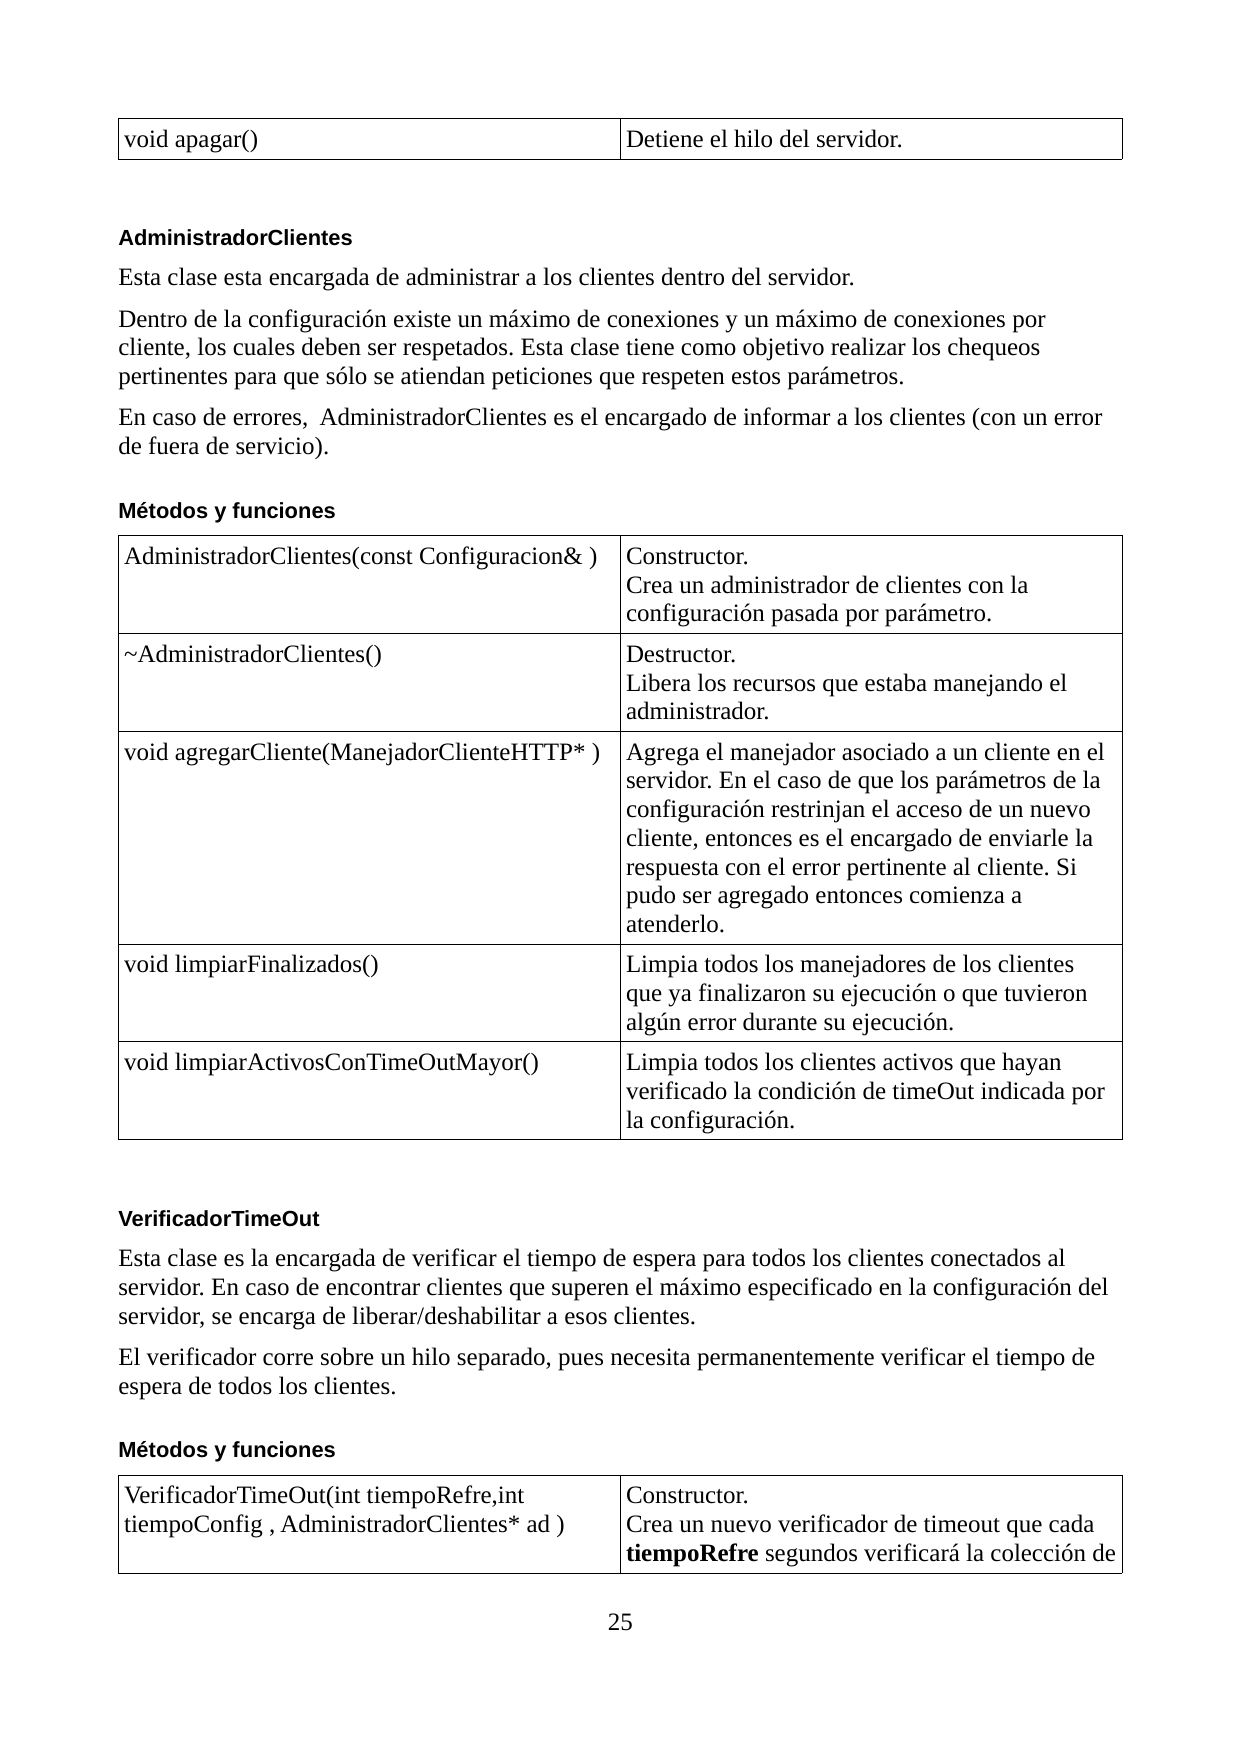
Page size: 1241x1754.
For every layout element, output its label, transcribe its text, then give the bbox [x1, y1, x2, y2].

table_cell ~AdministradorClientes() [119, 634, 620, 731]
table_cell Destructor. Libera los recursos que estaba manejando el administrador. [621, 634, 1122, 731]
table_header Constructor. Crea un nuevo verificador de timeout que cada tiempoRefre segundos verificará la colección de [621, 1476, 1122, 1573]
subtitle VerificadorTimeOut [118, 1206, 1122, 1231]
table_header Constructor. Crea un administrador de clientes con la configuración pasada por parámetro. [621, 536, 1122, 633]
text En caso de errores, AdministradorClientes es el encargado de informar a los clientes (con un error de fuera de servicio). [118, 402, 1122, 460]
table_cell void agregarCliente(ManejadorClienteHTTP* ) [119, 732, 620, 944]
table_header AdministradorClientes(const Configuracion& ) [119, 536, 620, 633]
subtitle Métodos y funciones [118, 1437, 1122, 1462]
subtitle AdministradorClientes [118, 225, 1122, 250]
table_header VerificadorTimeOut(int tiempoRefre,int tiempoConfig , AdministradorClientes* ad ) [119, 1476, 620, 1573]
table_cell void limpiarActivosConTimeOutMayor() [119, 1042, 620, 1139]
table_cell Detiene el hilo del servidor. [621, 119, 1122, 158]
text El verificador corre sobre un hilo separado, pues necesita permanentemente verificar el tiempo de espera de todos los clientes. [118, 1342, 1122, 1399]
text Esta clase esta encargada de administrar a los clientes dentro del servidor. [118, 262, 1122, 291]
table_cell void limpiarFinalizados() [119, 945, 620, 1041]
table_cell Agrega el manejador asociado a un cliente en el servidor. En el caso de que los parámetros de la configuración restrinjan el acceso de un nuevo cliente, entonces es el encargado de enviarle la respuesta con el error pertinente al cliente. Si pudo ser agregado entonces comienza a atenderlo. [621, 732, 1122, 944]
text Esta clase es la encargada de verificar el tiempo de espera para todos los clientes conectados al servidor. En caso de encontrar clientes que superen el máximo especificado en la configuración del servidor, se encarga de liberar/deshabilitar a esos clientes. [118, 1243, 1122, 1329]
text Dentro de la configuración existe un máximo de conexiones y un máximo de conexiones por cliente, los cuales deben ser respetados. Esta clase tiene como objetivo realizar los chequeos pertinentes para que sólo se atiendan peticiones que respeten estos parámetros. [118, 304, 1122, 390]
table_cell Limpia todos los manejadores de los clientes que ya finalizaron su ejecución o que tuvieron algún error durante su ejecución. [621, 945, 1122, 1041]
subtitle Métodos y funciones [118, 497, 1122, 523]
table_cell Limpia todos los clientes activos que hayan verificado la condición de timeOut indicada por la configuración. [621, 1042, 1122, 1139]
table_cell void apagar() [119, 119, 620, 158]
